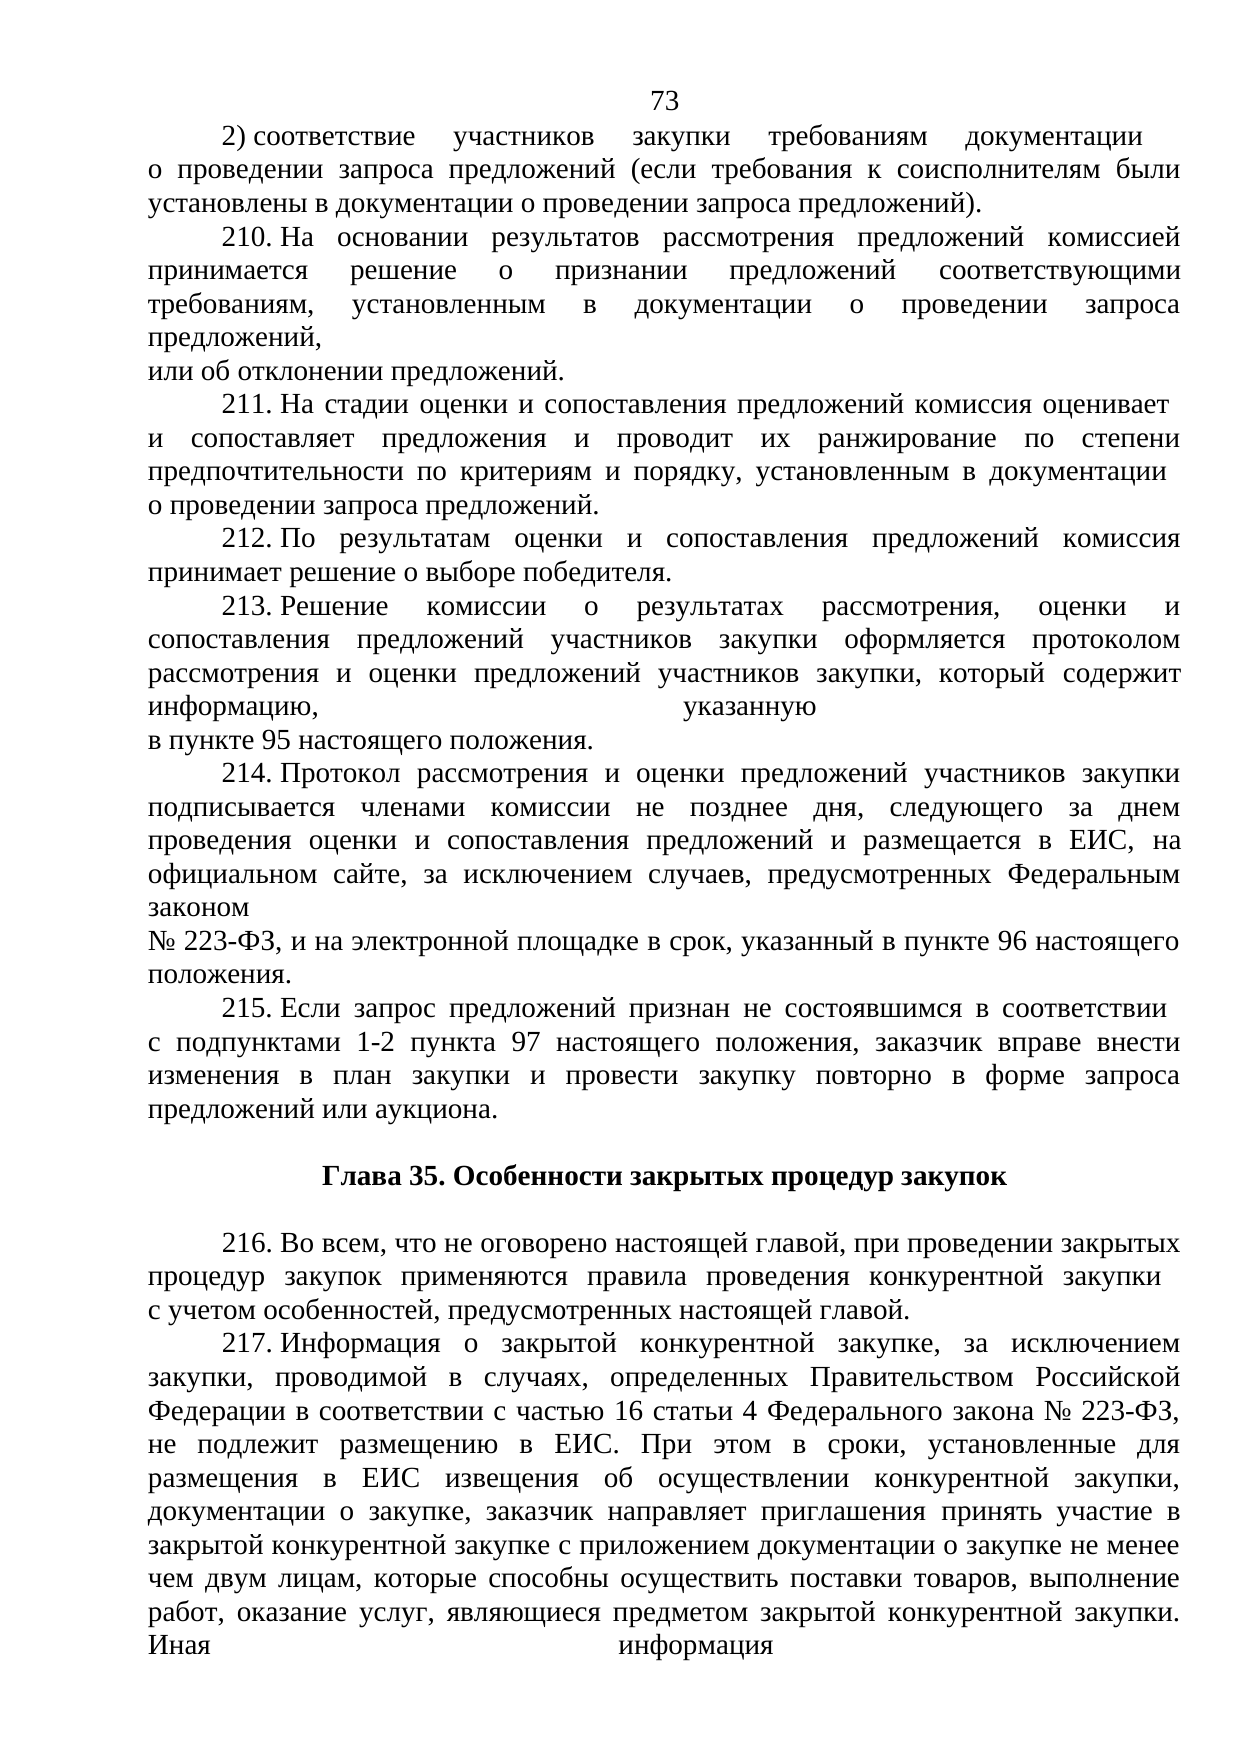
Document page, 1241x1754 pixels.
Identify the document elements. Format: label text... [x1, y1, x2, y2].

text 214. Протокол рассмотрения и оценки предложений участников закупки подписывается членами комиссии не позднее дня, следующего за днем проведения оценки и сопоставления предложений и размещается в ЕИС, на официальном сайте, за исключением случаев, предусмотренных Федеральным законом № 223-ФЗ, и на электронной площадке в срок, указанный в пункте 96 настоящего положения. [148, 755, 1181, 990]
text 210. На основании результатов рассмотрения предложений комиссией принимается решение о признании предложений соответствующими требованиям, установленным в документации о проведении запроса предложений, или об отклонении предложений. [148, 219, 1181, 386]
text Глава 35. Особенности закрытых процедур закупок [148, 1158, 1181, 1191]
text 212. По результатам оценки и сопоставления предложений комиссия принимает решение о выборе победителя. [148, 521, 1181, 588]
text 213. Решение комиссии о результатах рассмотрения, оценки и сопоставления предложений участников закупки оформляется протоколом рассмотрения и оценки предложений участников закупки, который содержит информацию, указанную в пункте 95 настоящего положения. [148, 588, 1181, 755]
text 217. Информация о закрытой конкурентной закупке, за исключением закупки, проводимой в случаях, определенных Правительством Российской Федерации в соответствии с частью 16 статьи 4 Федерального закона № 223-ФЗ, не подлежит размещению в ЕИС. При этом в сроки, установленные для размещения в ЕИС извещения об осуществлении конкурентной закупки, документации о закупке, заказчик направляет приглашения принять участие в закрытой конкурентной закупке с приложением документации о закупке не менее чем двум лицам, которые способны осуществить поставки товаров, выполнение работ, оказание услуг, являющиеся предметом закрытой конкурентной закупки. Иная информация [148, 1326, 1181, 1661]
text 215. Если запрос предложений признан не состоявшимся в соответствии с подпунктами 1-2 пункта 97 настоящего положения, заказчик вправе внести изменения в план закупки и провести закупку повторно в форме запроса предложений или аукциона. [148, 990, 1181, 1124]
text 216. Во всем, что не оговорено настоящей главой, при проведении закрытых процедур закупок применяются правила проведения конкурентной закупки с учетом особенностей, предусмотренных настоящей главой. [148, 1225, 1181, 1326]
text 2) соответствие участников закупки требованиям документации о проведении запроса предложений (если требования к соисполнителям были установлены в документации о проведении запроса предложений). [148, 118, 1181, 219]
text 211. На стадии оценки и сопоставления предложений комиссия оценивает и сопоставляет предложения и проводит их ранжирование по степени предпочтительности по критериям и порядку, установленным в документации о проведении запроса предложений. [148, 386, 1181, 521]
